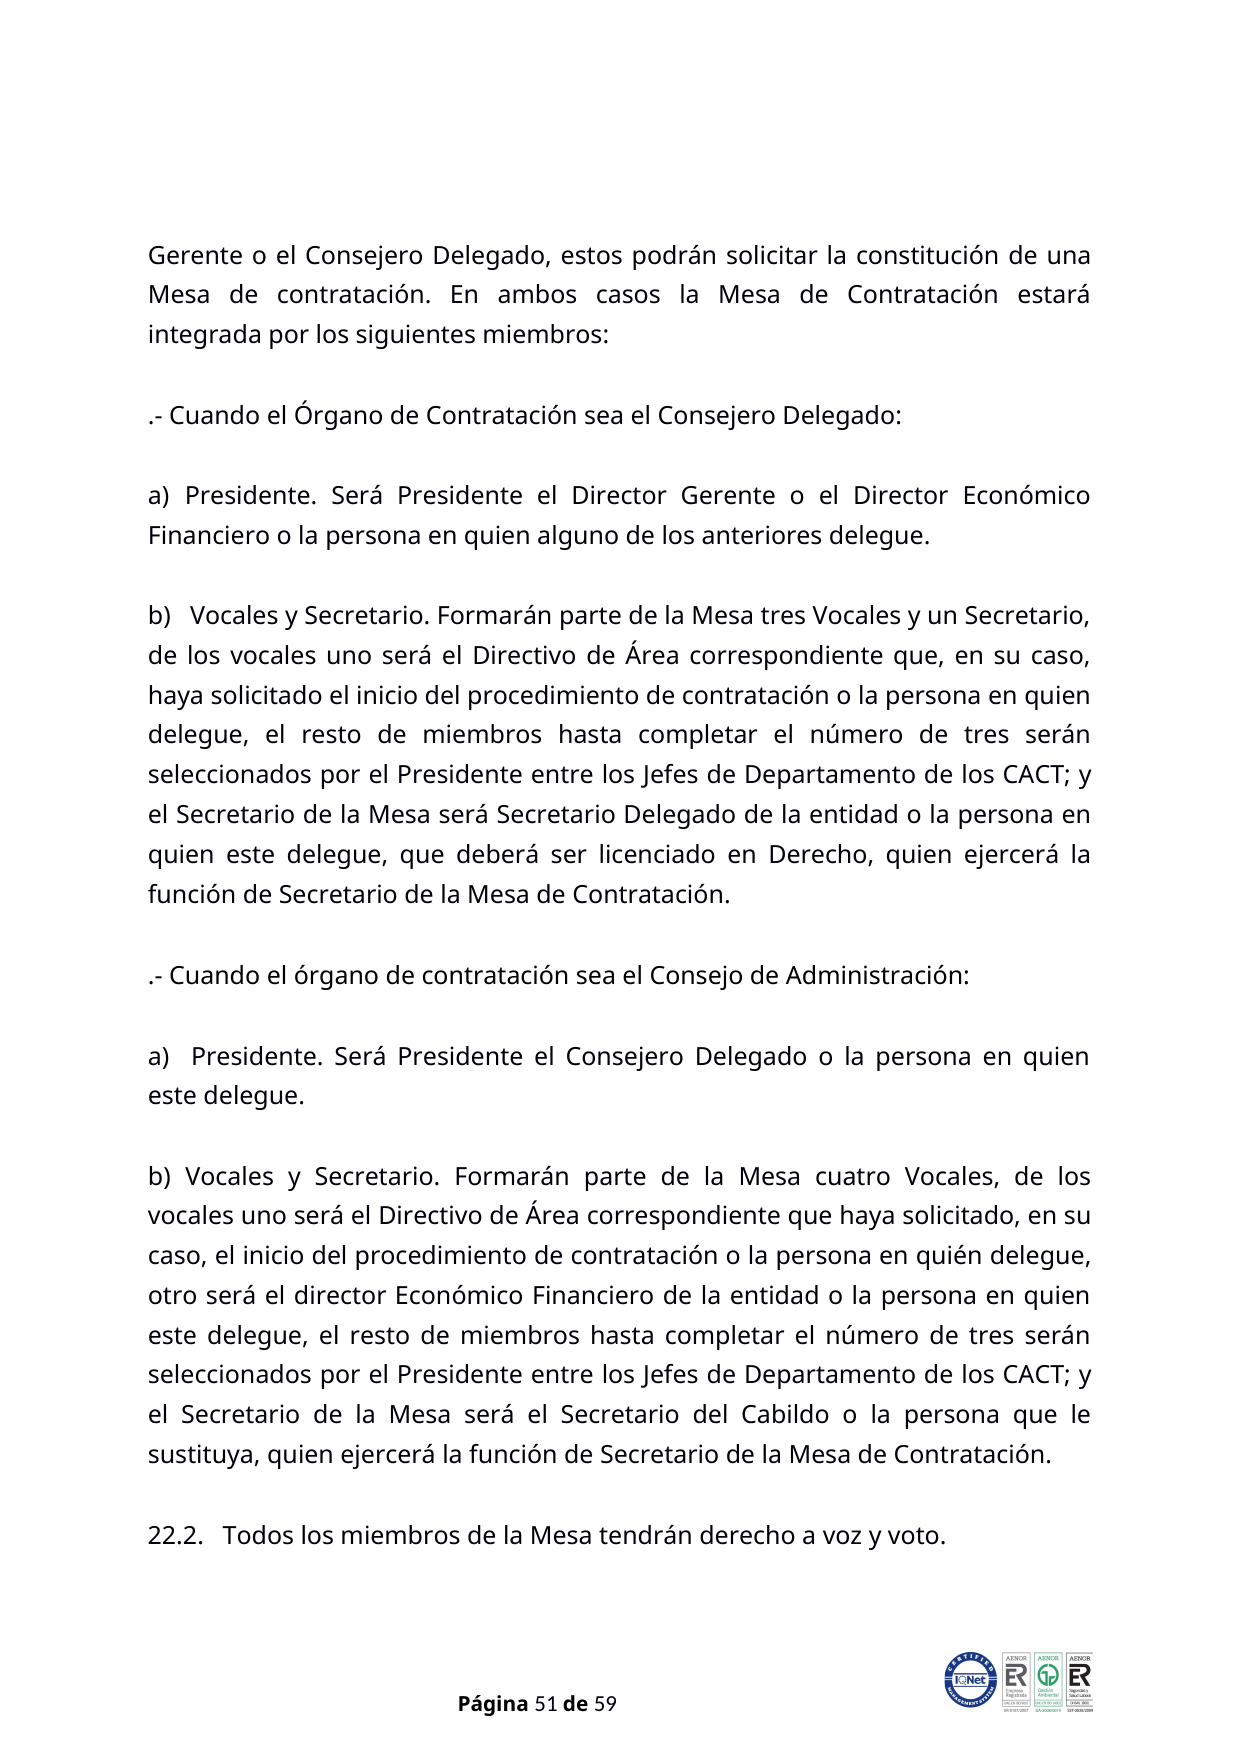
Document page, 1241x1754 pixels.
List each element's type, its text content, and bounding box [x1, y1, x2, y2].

picture [944, 1652, 1093, 1712]
list Vocales y Secretario. Formarán parte de la Mesa tres Vocales y un Secretario, de los vocales uno será el Directivo de Área correspondiente que, en su caso, haya solicitado el inicio del procedimiento de contratación o la persona en quien delegue, el resto de miembros hasta completar el número de tres serán seleccionados por el Presidente entre los Jefes de Departamento de los CACT; y el Secretario de la Mesa será Secretario Delegado de la entidad o la persona en quien este delegue, que deberá ser licenciado en Derecho, quien ejercerá la función de Secretario de la Mesa de Contratación. [148, 598, 1092, 910]
text .- Cuando el Órgano de Contratación sea el Consejero Delegado: [148, 397, 1190, 431]
list Vocales y Secretario. Formarán parte de la Mesa cuatro Vocales, de los vocales uno será el Directivo de Área correspondiente que haya solicitado, en su caso, el inicio del procedimiento de contratación o la persona en quién delegue, otro será el director Económico Financiero de la entidad o la persona en quien este delegue, el resto de miembros hasta completar el número de tres serán seleccionados por el Presidente entre los Jefes de Departamento de los CACT; y el Secretario de la Mesa será el Secretario del Cabildo o la persona que le sustituya, quien ejercerá la función de Secretario de la Mesa de Contratación. [148, 1158, 1092, 1471]
list Presidente. Será Presidente el Consejero Delegado o la persona en quien este delegue. [148, 1038, 1091, 1112]
list Presidente. Será Presidente el Director Gerente o el Director Económico Financiero o la persona en quien alguno de los anteriores delegue. [148, 478, 1092, 552]
text Página 51 de 59 [457, 1652, 1190, 1718]
list Todos los miembros de la Mesa tendrán derecho a voz y voto. [147, 1518, 1190, 1552]
text .- Cuando el órgano de contratación sea el Consejo de Administración: [148, 958, 1190, 992]
text Gerente o el Consejero Delegado, estos podrán solicitar la constitución de una Mesa de contratación. En ambos casos la Mesa de Contratación estará integrada por los siguientes miembros: [148, 237, 1092, 351]
